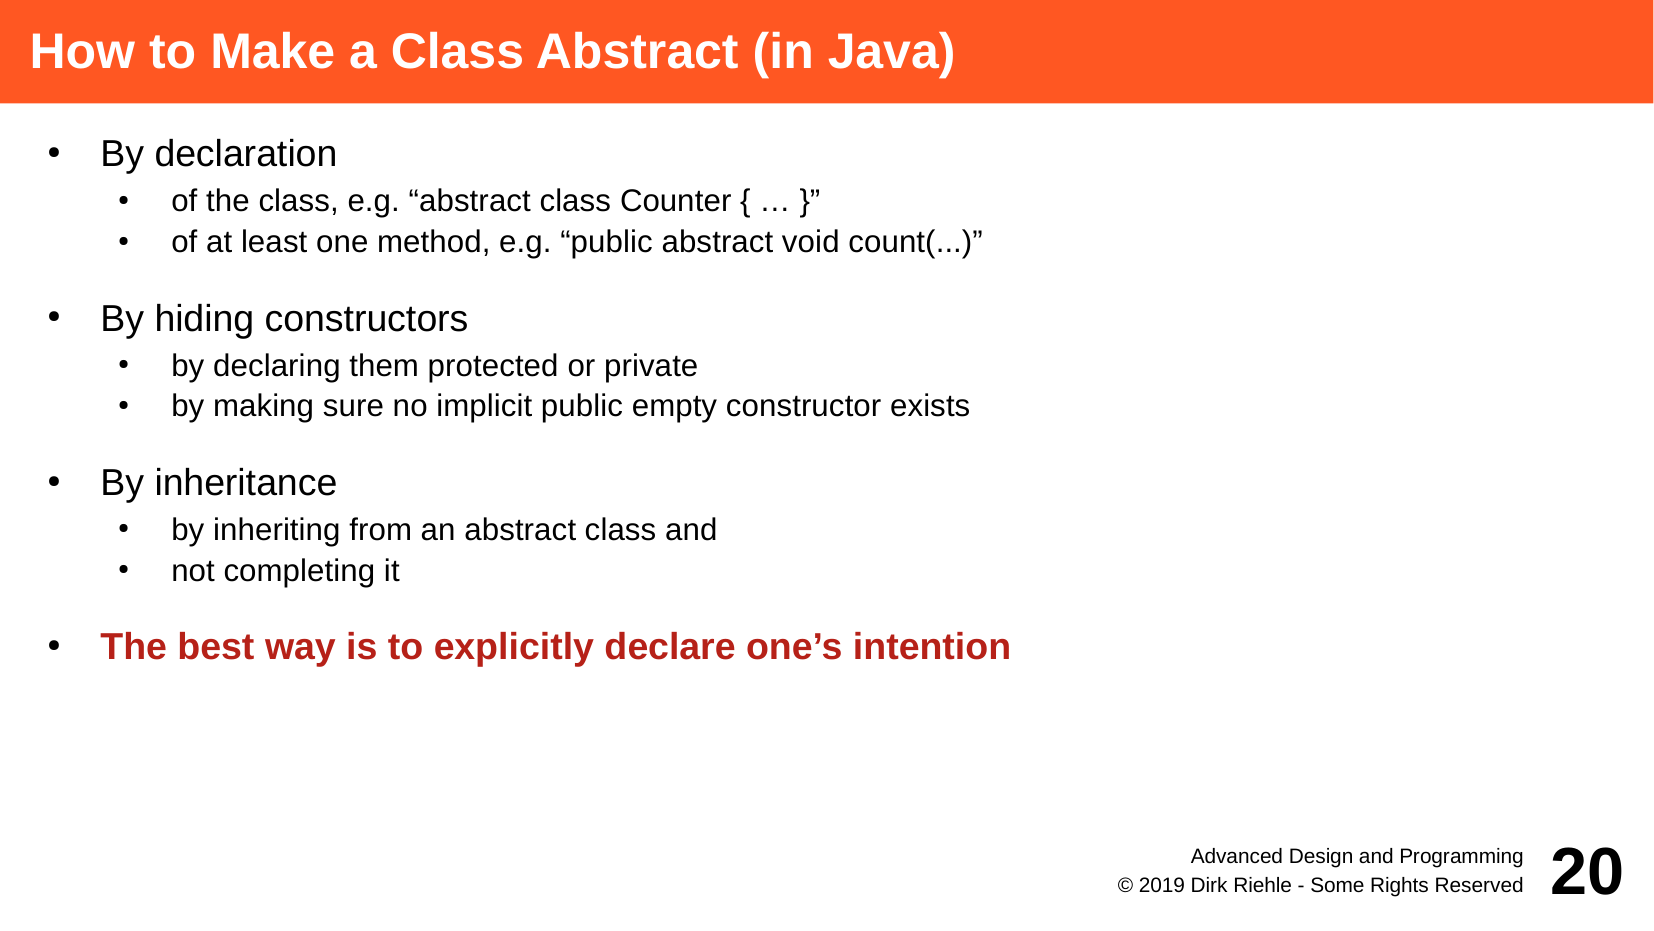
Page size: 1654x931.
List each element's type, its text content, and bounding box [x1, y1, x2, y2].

list By declaration of the class, e.g. “abstract class Counter { … }” of at least one method, e.g. “public abstract void count(...)” By hiding constructors by declaring them protected or private by making sure no implicit public empty constructor exists By inheritance by inheriting from an abstract class and not completing it The best way is to explicitly declare one’s intention [29, 132, 1625, 813]
title How to Make a Class Abstract (in Java) [0, 0, 1654, 104]
